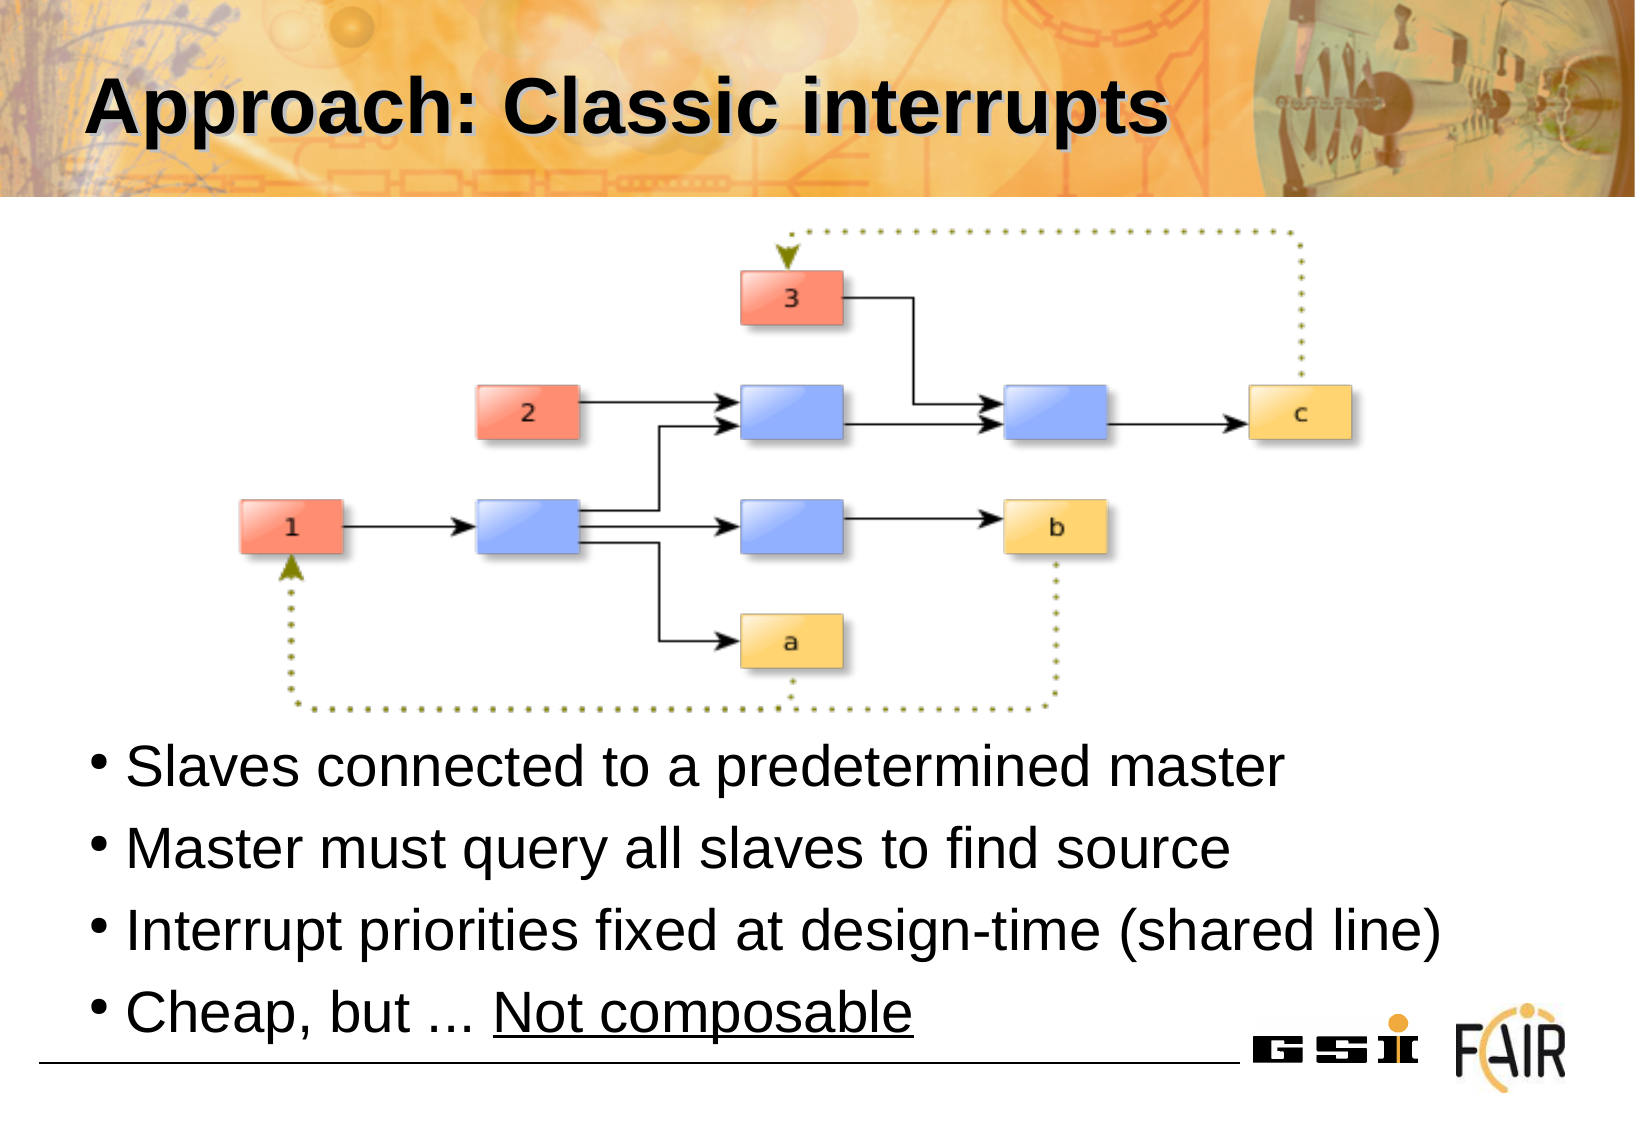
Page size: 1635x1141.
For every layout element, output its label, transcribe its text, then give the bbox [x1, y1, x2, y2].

title Approach: Classic interrupts [68, 12, 1570, 191]
picture [0, 0, 1635, 197]
picture [206, 201, 1388, 739]
picture [1456, 1003, 1565, 1093]
subtitle Slaves connected to a predetermined master Master must query all slaves to find source Interrupt priorities fixed at design-time (shared line) Cheap, but ... Not composable [88, 727, 1560, 1044]
picture [1253, 1044, 1418, 1063]
